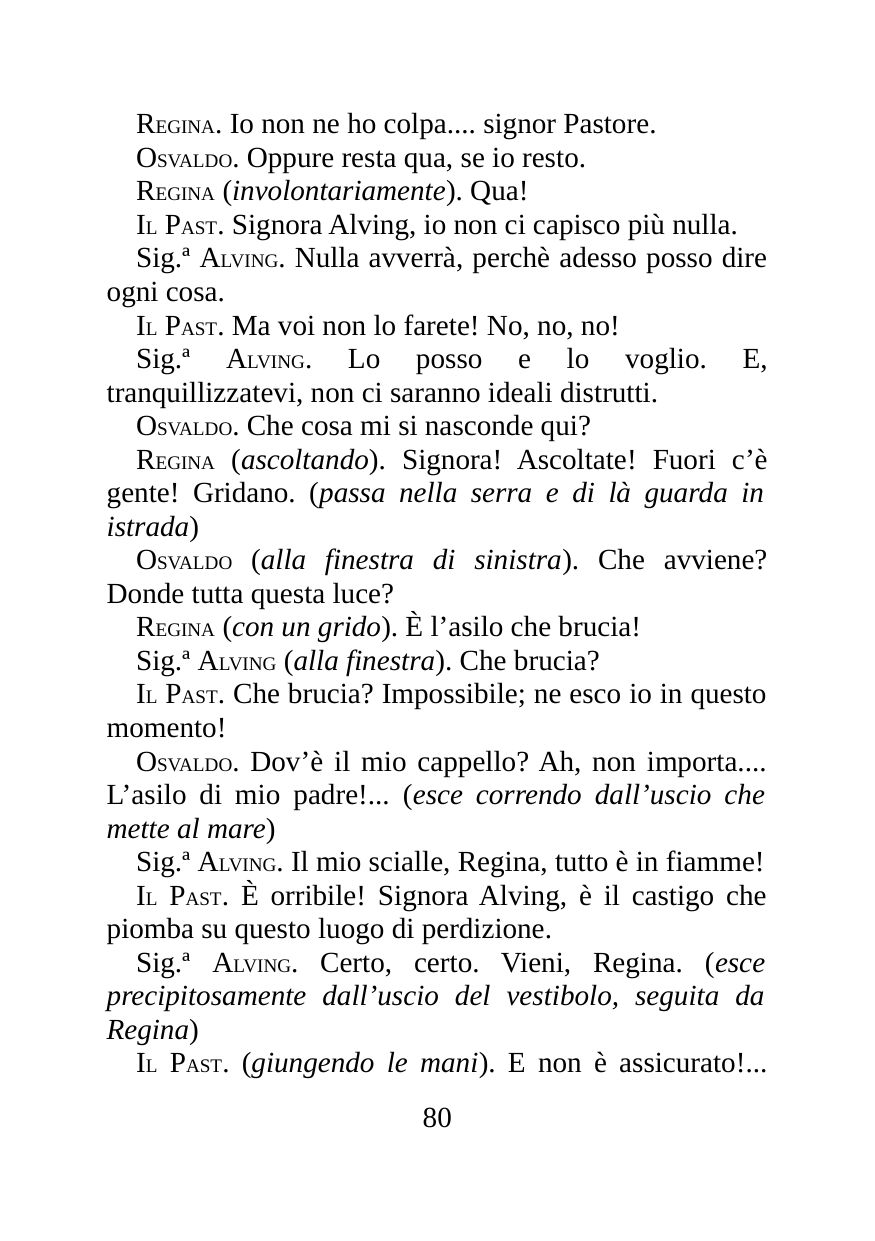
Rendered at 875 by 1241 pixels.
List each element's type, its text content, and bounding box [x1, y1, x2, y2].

text Sig.ª Alving. Nulla avverrà, perchè adesso posso dire ogni cosa. [106, 241, 768, 308]
text Regina (con un grido). È l’asilo che brucia! [106, 609, 768, 643]
text Sig.ª Alving. Certo, certo. Vieni, Regina. (esce precipitosamente dall’uscio del vestibolo, seguita da Regina) [106, 945, 768, 1046]
text Il Past. Signora Alving, io non ci capisco più nulla. [106, 207, 768, 241]
text Il Past. (giungendo le mani). E non è assicurato!... [106, 1046, 768, 1079]
text Il Past. Che brucia? Impossibile; ne esco io in questo momento! [106, 677, 768, 744]
text Regina (involontariamente). Qua! [106, 173, 768, 207]
text Osvaldo (alla finestra di sinistra). Che avviene? Donde tutta questa luce? [106, 542, 768, 609]
text Sig.ª Alving. Il mio scialle, Regina, tutto è in fiamme! [106, 844, 768, 878]
text Sig.ª Alving. Lo posso e lo voglio. E, tranquillizzatevi, non ci saranno ideali distrutti. [106, 341, 768, 408]
text Il Past. Ma voi non lo farete! No, no, no! [106, 308, 768, 341]
text Regina (ascoltando). Signora! Ascoltate! Fuori c’è gente! Gridano. (passa nella serra e di là guarda in istrada) [106, 442, 768, 542]
text Osvaldo. Oppure resta qua, se io resto. [106, 140, 768, 173]
text Regina. Io non ne ho colpa.... signor Pastore. [106, 106, 768, 140]
text Il Past. È orribile! Signora Alving, è il castigo che piomba su questo luogo di perdizione. [106, 878, 768, 945]
text Osvaldo. Che cosa mi si nasconde qui? [106, 408, 768, 442]
text Sig.ª Alving (alla finestra). Che brucia? [106, 643, 768, 677]
text Osvaldo. Dov’è il mio cappello? Ah, non importa.... L’asilo di mio padre!... (esce correndo dall’uscio che mette al mare) [106, 744, 768, 844]
